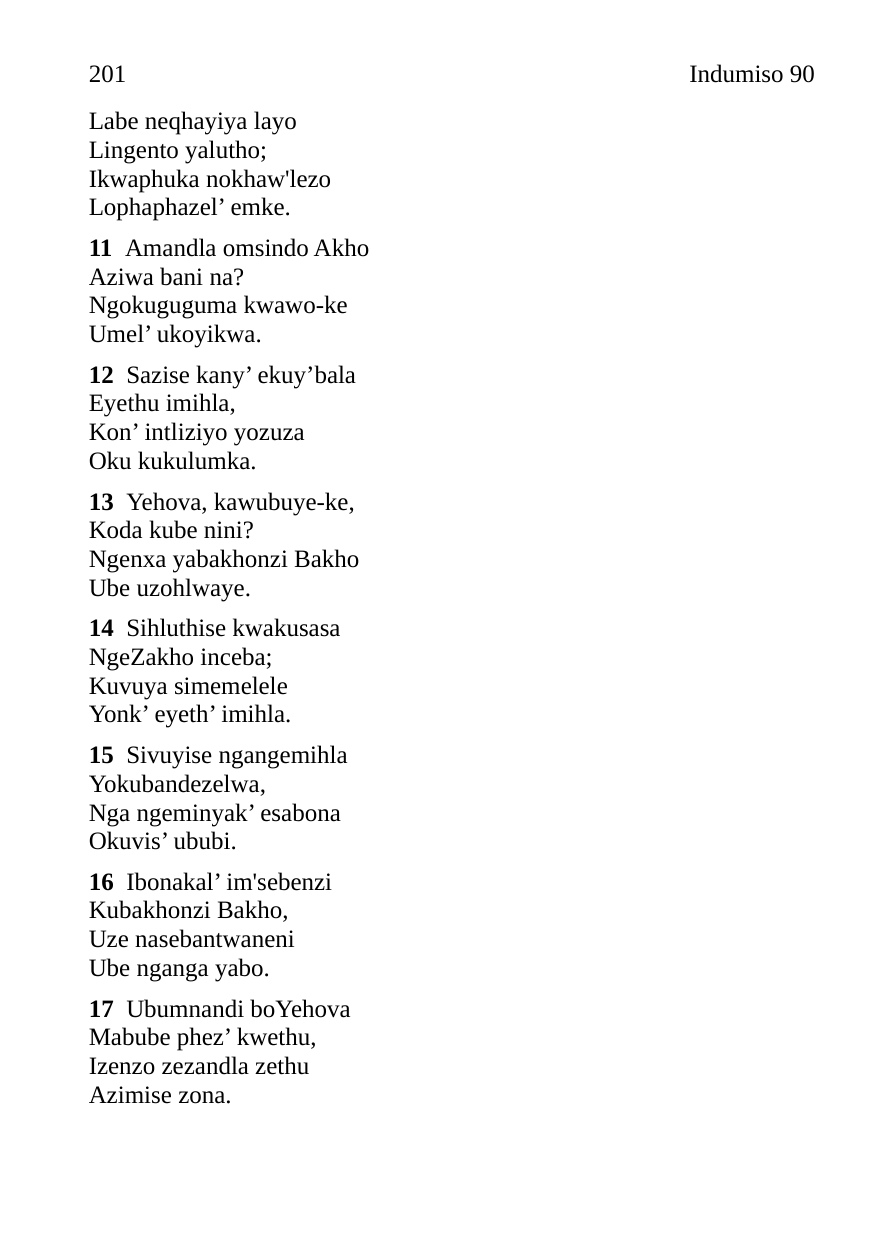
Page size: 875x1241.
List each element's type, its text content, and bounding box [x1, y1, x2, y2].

text 13 Yehova, kawubuye-ke, [88, 487, 815, 515]
text 15 Sivuyise ngangemihla [88, 740, 815, 769]
text Lophaphazel’ emke. [88, 192, 815, 221]
text Ube uzohlwaye. [88, 573, 815, 602]
text Mabube phez’ kwethu, [88, 1022, 815, 1051]
text Eyethu imihla, [88, 388, 815, 417]
text Ube nganga yabo. [88, 953, 815, 982]
text Uze nasebantwaneni [88, 924, 815, 953]
text Koda kube nini? [88, 515, 815, 544]
text Ngokuguguma kwawo-ke [88, 291, 815, 319]
text Lingento yalutho; [88, 135, 815, 164]
text NgeZakho inceba; [88, 642, 815, 671]
text Kuvuya simemelele [88, 671, 815, 699]
text Azimise zona. [88, 1080, 815, 1109]
text Izenzo zezandla zethu [88, 1051, 815, 1080]
text Kubakhonzi Bakho, [88, 896, 815, 924]
text Ikwaphuka nokhaw'lezo [88, 164, 815, 192]
text Nga ngeminyak’ esabona [88, 798, 815, 826]
text Ngenxa yabakhonzi Bakho [88, 544, 815, 573]
text 14 Sihluthise kwakusasa [88, 613, 815, 642]
text Kon’ intliziyo yozuza [88, 417, 815, 446]
text Oku kukulumka. [88, 446, 815, 475]
text Aziwa bani na? [88, 262, 815, 291]
text Umel’ ukoyikwa. [88, 319, 815, 348]
text Labe neqhayiya layo [88, 106, 815, 135]
text 16 Ibonakal’ im'sebenzi [88, 867, 815, 896]
text 12 Sazise kany’ ekuy’bala [88, 360, 815, 388]
text Okuvis’ ububi. [88, 826, 815, 855]
text 17 Ubumnandi boYehova [88, 994, 815, 1022]
text Yokubandezelwa, [88, 769, 815, 798]
text 11 Amandla omsindo Akho [88, 233, 815, 262]
text Yonk’ eyeth’ imihla. [88, 699, 815, 728]
